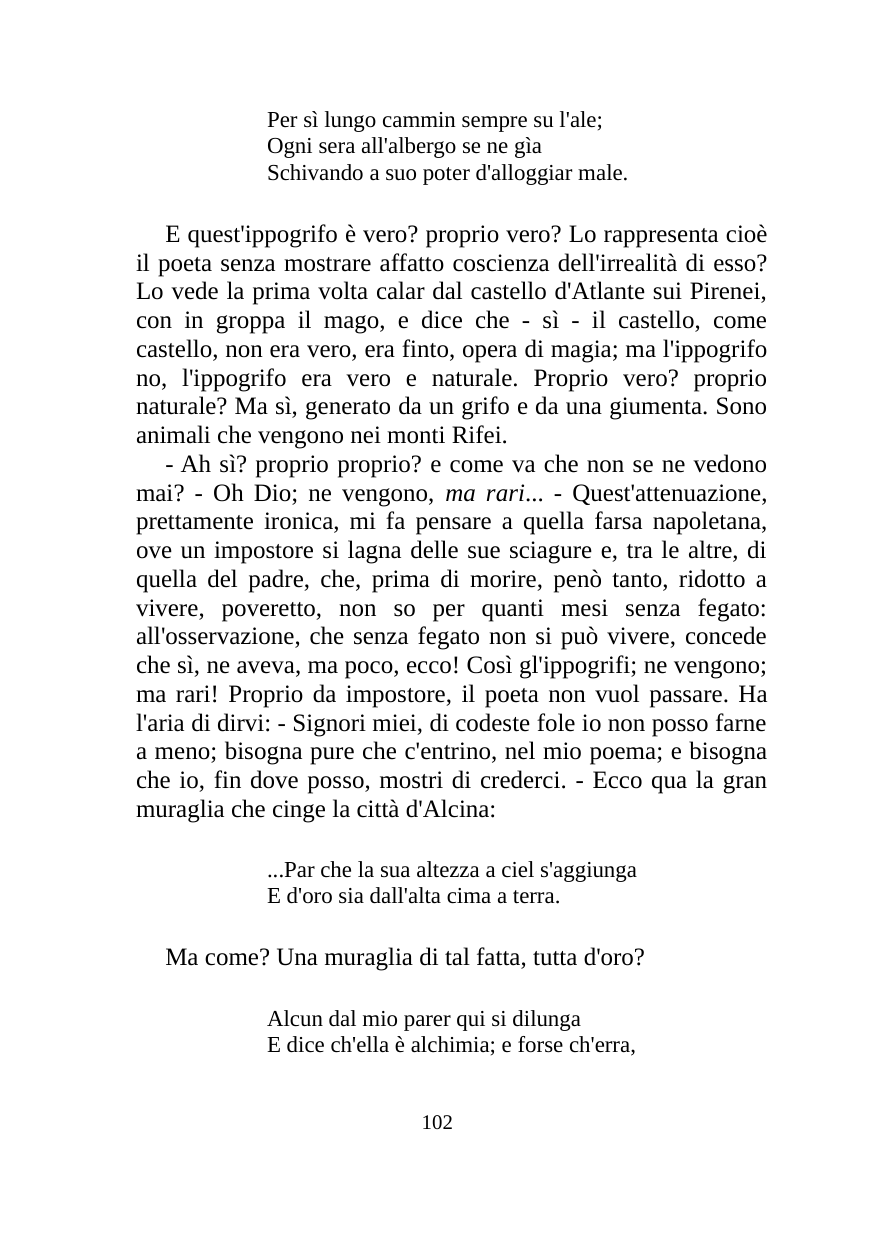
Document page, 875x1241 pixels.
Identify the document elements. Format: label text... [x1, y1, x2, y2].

text - Ah sì? proprio proprio? e come va che non se ne vedono mai? - Oh Dio; ne vengono, ma rari... - Quest'attenuazione, prettamente ironica, mi fa pensare a quella farsa napoletana, ove un impostore si lagna delle sue sciagure e, tra le altre, di quella del padre, che, prima di morire, penò tanto, ridotto a vivere, poveretto, non so per quanti mesi senza fegato: all'osservazione, che senza fegato non si può vivere, concede che sì, ne aveva, ma poco, ecco! Così gl'ippogrifi; ne vengono; ma rari! Proprio da impostore, il poeta non vuol passare. Ha l'aria di dirvi: - Signori miei, di codeste fole io non posso farne a meno; bisogna pure che c'entrino, nel mio poema; e bisogna che io, fin dove posso, mostri di crederci. - Ecco qua la gran muraglia che cinge la città d'Alcina: [136, 449, 768, 823]
text E quest'ippogrifo è vero? proprio vero? Lo rappresenta cioè il poeta senza mostrare affatto coscienza dell'irrealità di esso? Lo vede la prima volta calar dal castello d'Atlante sui Pirenei, con in groppa il mago, e dice che - sì - il castello, come castello, non era vero, era finto, opera di magia; ma l'ippogrifo no, l'ippogrifo era vero e naturale. Proprio vero? proprio naturale? Ma sì, generato da un grifo e da una giumenta. Sono animali che vengono nei monti Rifei. [136, 219, 768, 449]
text E dice ch'ella è alchimia; e forse ch'erra, [237, 1031, 768, 1057]
text Per sì lungo cammin sempre su l'ale; [237, 106, 768, 133]
text Schivando a suo poter d'alloggiar male. [237, 159, 768, 185]
text E d'oro sia dall'alta cima a terra. [237, 882, 768, 909]
text Alcun dal mio parer qui si dilunga [237, 1005, 768, 1031]
text Ogni sera all'albergo se ne gìa [237, 133, 768, 159]
text ...Par che la sua altezza a ciel s'aggiunga [237, 856, 768, 882]
text Ma come? Una muraglia di tal fatta, tutta d'oro? [136, 942, 768, 971]
